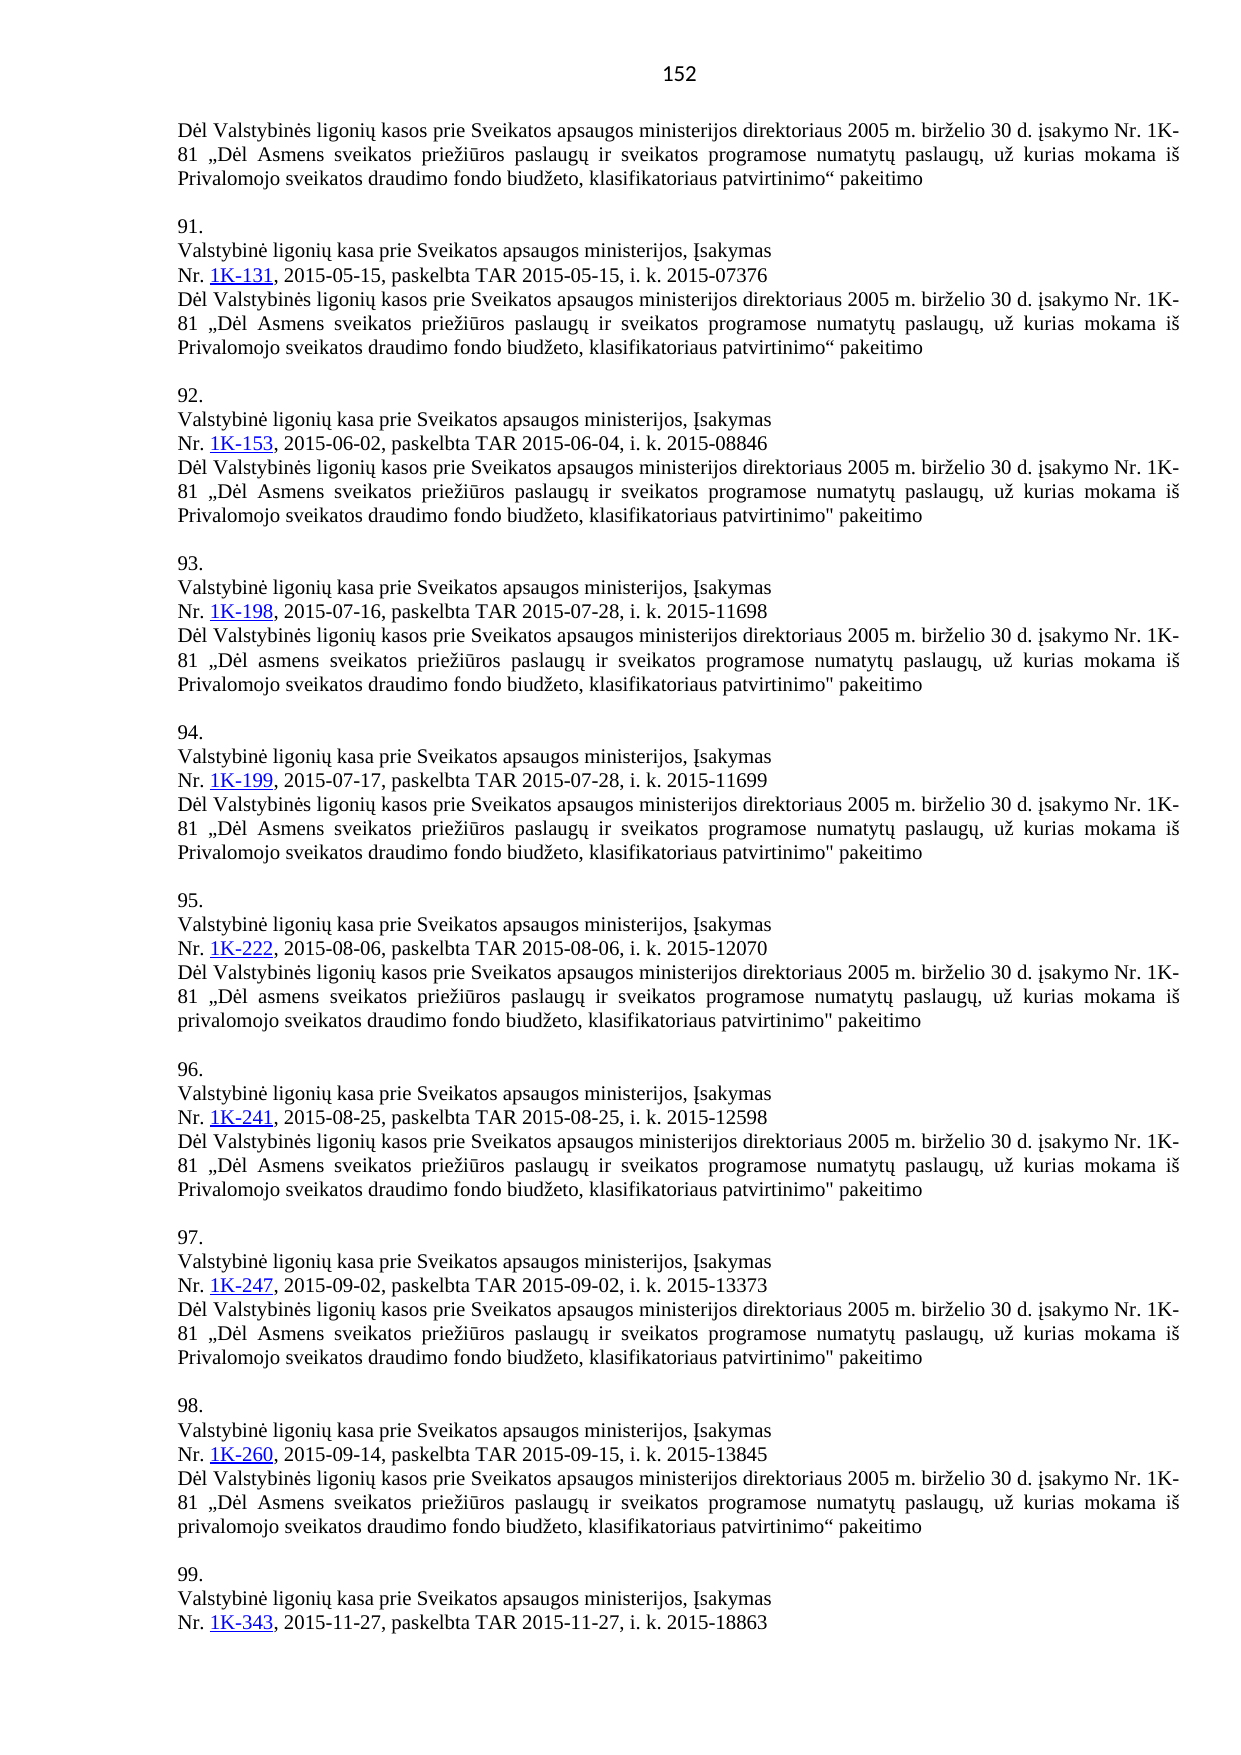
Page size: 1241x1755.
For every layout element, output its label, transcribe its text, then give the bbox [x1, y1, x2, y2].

text Valstybinė ligonių kasa prie Sveikatos apsaugos ministerijos, Įsakymas [177, 407, 1181, 431]
text Valstybinė ligonių kasa prie Sveikatos apsaugos ministerijos, Įsakymas [177, 1081, 1181, 1105]
text 97. [177, 1225, 1181, 1249]
text Nr. 1K-241, 2015-08-25, paskelbta TAR 2015-08-25, i. k. 2015-12598 [177, 1105, 1181, 1129]
text 92. [177, 383, 1181, 407]
text Nr. 1K-199, 2015-07-17, paskelbta TAR 2015-07-28, i. k. 2015-11699 [177, 768, 1181, 792]
text Valstybinė ligonių kasa prie Sveikatos apsaugos ministerijos, Įsakymas [177, 1249, 1181, 1273]
text Dėl Valstybinės ligonių kasos prie Sveikatos apsaugos ministerijos direktoriaus 2005 m. birželio 30 d. įsakymo Nr. 1K-81 „Dėl Asmens sveikatos priežiūros paslaugų ir sveikatos programose numatytų paslaugų, už kurias mokama iš privalomojo sveikatos draudimo fondo biudžeto, klasifikatoriaus patvirtinimo“ pakeitimo [177, 1466, 1181, 1538]
text Dėl Valstybinės ligonių kasos prie Sveikatos apsaugos ministerijos direktoriaus 2005 m. birželio 30 d. įsakymo Nr. 1K-81 „Dėl Asmens sveikatos priežiūros paslaugų ir sveikatos programose numatytų paslaugų, už kurias mokama iš Privalomojo sveikatos draudimo fondo biudžeto, klasifikatoriaus patvirtinimo" pakeitimo [177, 1129, 1181, 1201]
text Dėl Valstybinės ligonių kasos prie Sveikatos apsaugos ministerijos direktoriaus 2005 m. birželio 30 d. įsakymo Nr. 1K-81 „Dėl asmens sveikatos priežiūros paslaugų ir sveikatos programose numatytų paslaugų, už kurias mokama iš privalomojo sveikatos draudimo fondo biudžeto, klasifikatoriaus patvirtinimo" pakeitimo [177, 960, 1181, 1032]
text 93. [177, 551, 1181, 575]
text Dėl Valstybinės ligonių kasos prie Sveikatos apsaugos ministerijos direktoriaus 2005 m. birželio 30 d. įsakymo Nr. 1K-81 „Dėl Asmens sveikatos priežiūros paslaugų ir sveikatos programose numatytų paslaugų, už kurias mokama iš Privalomojo sveikatos draudimo fondo biudžeto, klasifikatoriaus patvirtinimo“ pakeitimo [177, 118, 1181, 190]
text Valstybinė ligonių kasa prie Sveikatos apsaugos ministerijos, Įsakymas [177, 1417, 1181, 1442]
text Dėl Valstybinės ligonių kasos prie Sveikatos apsaugos ministerijos direktoriaus 2005 m. birželio 30 d. įsakymo Nr. 1K-81 „Dėl asmens sveikatos priežiūros paslaugų ir sveikatos programose numatytų paslaugų, už kurias mokama iš Privalomojo sveikatos draudimo fondo biudžeto, klasifikatoriaus patvirtinimo" pakeitimo [177, 623, 1181, 696]
text Nr. 1K-260, 2015-09-14, paskelbta TAR 2015-09-15, i. k. 2015-13845 [177, 1442, 1181, 1466]
text 99. [177, 1562, 1181, 1586]
text Valstybinė ligonių kasa prie Sveikatos apsaugos ministerijos, Įsakymas [177, 575, 1181, 599]
text 94. [177, 720, 1181, 744]
text Nr. 1K-153, 2015-06-02, paskelbta TAR 2015-06-04, i. k. 2015-08846 [177, 431, 1181, 455]
text Nr. 1K-131, 2015-05-15, paskelbta TAR 2015-05-15, i. k. 2015-07376 [177, 262, 1181, 287]
text Nr. 1K-198, 2015-07-16, paskelbta TAR 2015-07-28, i. k. 2015-11698 [177, 599, 1181, 623]
text 96. [177, 1057, 1181, 1081]
text 95. [177, 888, 1181, 912]
text Dėl Valstybinės ligonių kasos prie Sveikatos apsaugos ministerijos direktoriaus 2005 m. birželio 30 d. įsakymo Nr. 1K-81 „Dėl Asmens sveikatos priežiūros paslaugų ir sveikatos programose numatytų paslaugų, už kurias mokama iš Privalomojo sveikatos draudimo fondo biudžeto, klasifikatoriaus patvirtinimo" pakeitimo [177, 1297, 1181, 1369]
text Nr. 1K-343, 2015-11-27, paskelbta TAR 2015-11-27, i. k. 2015-18863 [177, 1610, 1181, 1634]
text Dėl Valstybinės ligonių kasos prie Sveikatos apsaugos ministerijos direktoriaus 2005 m. birželio 30 d. įsakymo Nr. 1K-81 „Dėl Asmens sveikatos priežiūros paslaugų ir sveikatos programose numatytų paslaugų, už kurias mokama iš Privalomojo sveikatos draudimo fondo biudžeto, klasifikatoriaus patvirtinimo“ pakeitimo [177, 287, 1181, 359]
text Nr. 1K-222, 2015-08-06, paskelbta TAR 2015-08-06, i. k. 2015-12070 [177, 936, 1181, 960]
text Nr. 1K-247, 2015-09-02, paskelbta TAR 2015-09-02, i. k. 2015-13373 [177, 1273, 1181, 1297]
text Valstybinė ligonių kasa prie Sveikatos apsaugos ministerijos, Įsakymas [177, 912, 1181, 936]
text Dėl Valstybinės ligonių kasos prie Sveikatos apsaugos ministerijos direktoriaus 2005 m. birželio 30 d. įsakymo Nr. 1K-81 „Dėl Asmens sveikatos priežiūros paslaugų ir sveikatos programose numatytų paslaugų, už kurias mokama iš Privalomojo sveikatos draudimo fondo biudžeto, klasifikatoriaus patvirtinimo" pakeitimo [177, 455, 1181, 527]
text 98. [177, 1393, 1181, 1417]
text Dėl Valstybinės ligonių kasos prie Sveikatos apsaugos ministerijos direktoriaus 2005 m. birželio 30 d. įsakymo Nr. 1K-81 „Dėl Asmens sveikatos priežiūros paslaugų ir sveikatos programose numatytų paslaugų, už kurias mokama iš Privalomojo sveikatos draudimo fondo biudžeto, klasifikatoriaus patvirtinimo" pakeitimo [177, 792, 1181, 864]
text 91. [177, 214, 1181, 238]
text Valstybinė ligonių kasa prie Sveikatos apsaugos ministerijos, Įsakymas [177, 744, 1181, 768]
text Valstybinė ligonių kasa prie Sveikatos apsaugos ministerijos, Įsakymas [177, 238, 1181, 262]
text Valstybinė ligonių kasa prie Sveikatos apsaugos ministerijos, Įsakymas [177, 1586, 1181, 1610]
